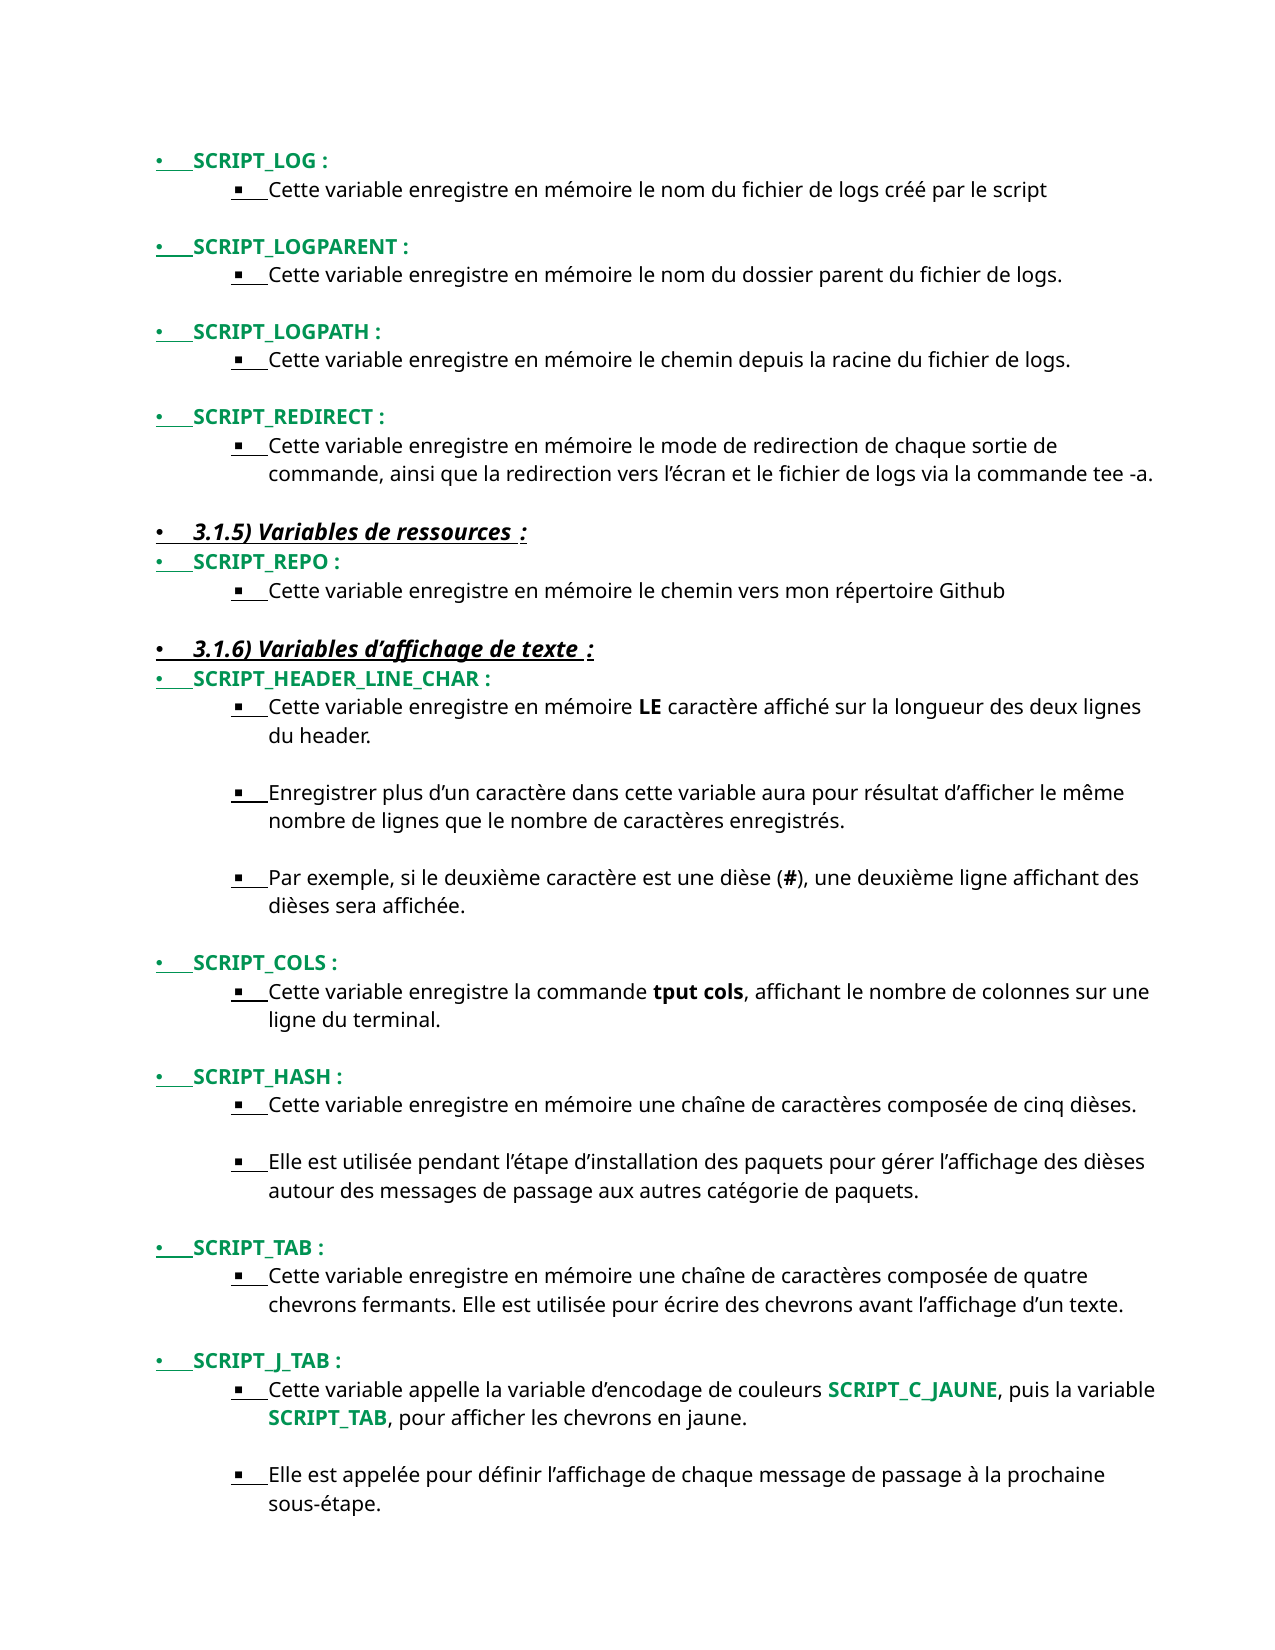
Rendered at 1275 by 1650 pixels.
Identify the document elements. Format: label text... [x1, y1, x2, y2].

list SCRIPT_J_TAB : [156, 1347, 1157, 1375]
list SCRIPT_HEADER_LINE_CHAR : [156, 664, 1157, 692]
list 3.1.5) Variables de ressources : [156, 516, 1157, 547]
list Cette variable enregistre en mémoire le chemin depuis la racine du fichier de logs. [231, 346, 1157, 374]
list Cette variable enregistre en mémoire une chaîne de caractères composée de cinq dièses. [231, 1091, 1157, 1119]
list Cette variable enregistre en mémoire LE caractère affiché sur la longueur des deux lignes du header. [231, 692, 1157, 749]
list Elle est utilisée pendant l’étape d’installation des paquets pour gérer l’affichage des dièses autour des messages de passage aux autres catégorie de paquets. [231, 1147, 1157, 1204]
list 3.1.6) Variables d’affichage de texte : [156, 633, 1157, 664]
list SCRIPT_HASH : [156, 1062, 1157, 1091]
list SCRIPT_LOGPATH : [156, 317, 1157, 346]
list SCRIPT_COLS : [156, 948, 1157, 977]
list Cette variable enregistre en mémoire une chaîne de caractères composée de quatre chevrons fermants. Elle est utilisée pour écrire des chevrons avant l’affichage d’un texte. [231, 1261, 1157, 1318]
list SCRIPT_LOGPARENT : [156, 232, 1157, 260]
list SCRIPT_LOG : [156, 147, 1157, 175]
list Elle est appelée pour définir l’affichage de chaque message de passage à la prochaine sous-étape. [231, 1460, 1157, 1517]
list Cette variable enregistre en mémoire le nom du fichier de logs créé par le script [231, 175, 1157, 203]
list Par exemple, si le deuxième caractère est une dièse (#), une deuxième ligne affichant des dièses sera affichée. [231, 863, 1157, 920]
list SCRIPT_TAB : [156, 1233, 1157, 1261]
list Enregistrer plus d’un caractère dans cette variable aura pour résultat d’afficher le même nombre de lignes que le nombre de caractères enregistrés. [231, 778, 1157, 835]
list SCRIPT_REDIRECT : [156, 402, 1157, 431]
list Cette variable enregistre en mémoire le chemin vers mon répertoire Github [231, 576, 1157, 604]
list Cette variable enregistre la commande tput cols, affichant le nombre de colonnes sur une ligne du terminal. [231, 977, 1157, 1034]
list SCRIPT_REPO : [156, 547, 1157, 576]
list Cette variable appelle la variable d’encodage de couleurs SCRIPT_C_JAUNE, puis la variable SCRIPT_TAB, pour afficher les chevrons en jaune. [231, 1375, 1157, 1432]
list Cette variable enregistre en mémoire le mode de redirection de chaque sortie de commande, ainsi que la redirection vers l’écran et le fichier de logs via la commande tee -a. [231, 431, 1157, 488]
list Cette variable enregistre en mémoire le nom du dossier parent du fichier de logs. [231, 260, 1157, 289]
